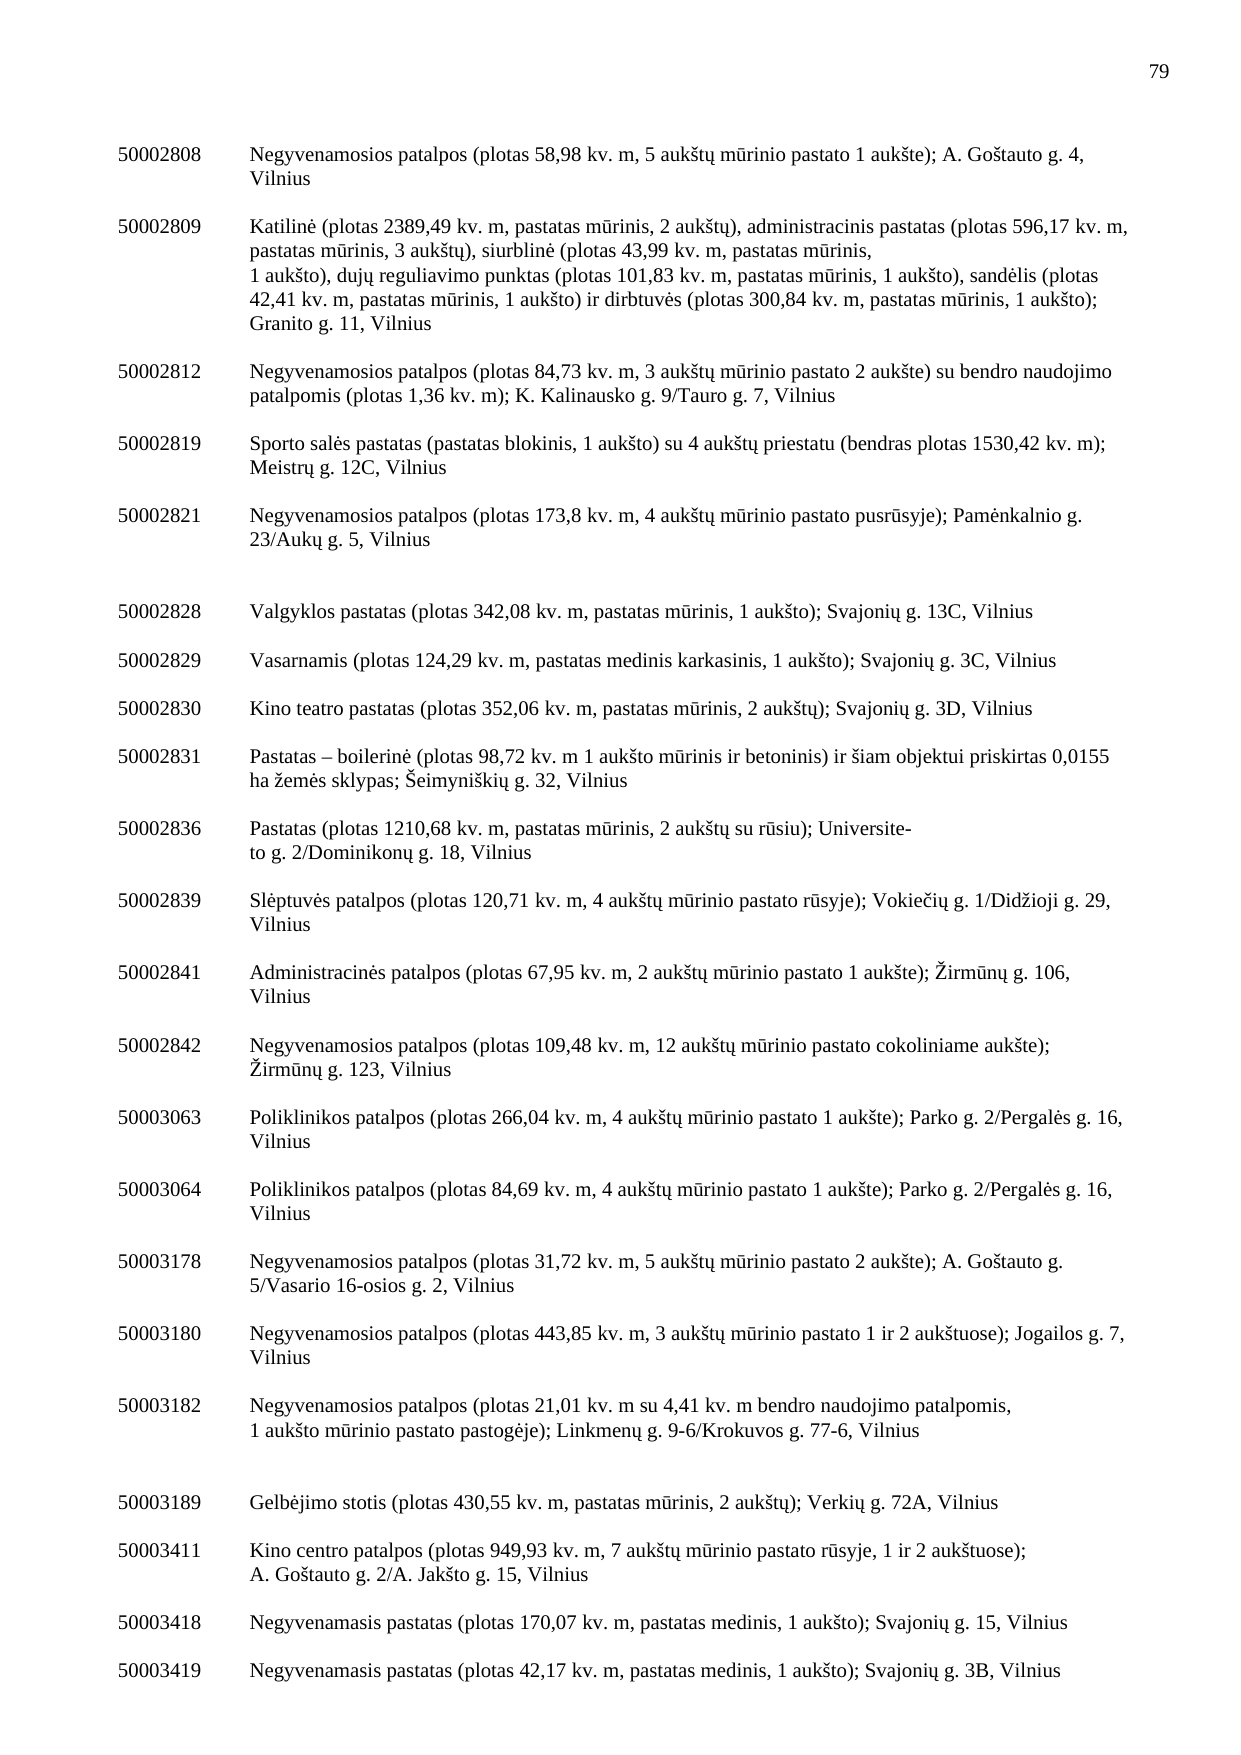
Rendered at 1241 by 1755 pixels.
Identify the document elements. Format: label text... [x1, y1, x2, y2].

table_cell [1156, 696, 1173, 720]
table_cell 50002830 [101, 696, 238, 720]
table_cell [1190, 1249, 1198, 1297]
table_cell 50003064 [101, 1177, 238, 1225]
table_cell [101, 335, 1198, 359]
table_cell 50002831 [101, 744, 238, 792]
table_cell Negyvenamosios patalpos (plotas 58,98 kv. m, 5 aukštų mūrinio pastato 1 aukšte); A. Goštauto g. 4, Vilnius [238, 142, 1156, 190]
table_cell Poliklinikos patalpos (plotas 266,04 kv. m, 4 aukštų mūrinio pastato 1 aukšte); Parko g. 2/Pergalės g. 16, Vilnius [238, 1105, 1190, 1153]
table_cell [101, 407, 1198, 431]
table_cell [1140, 816, 1156, 864]
table_cell [1156, 1490, 1173, 1514]
table_cell Valgyklos pastatas (plotas 342,08 kv. m, pastatas mūrinis, 1 aukšto); Svajonių g. 13C, Vilnius [238, 599, 1139, 623]
table_cell [1173, 1538, 1190, 1586]
table_cell 50003063 [101, 1105, 238, 1153]
table_cell [1190, 648, 1198, 672]
table_cell [1190, 1321, 1198, 1369]
table_cell [1173, 648, 1190, 672]
table_cell [1173, 816, 1190, 864]
table_cell [1140, 1394, 1156, 1442]
table_cell [1140, 214, 1156, 335]
table_cell 50003411 [101, 1538, 238, 1586]
table_cell Negyvenamosios patalpos (plotas 31,72 kv. m, 5 aukštų mūrinio pastato 2 aukšte); A. Goštauto g. 5/Vasario 16-osios g. 2, Vilnius [238, 1249, 1156, 1297]
table_cell [1190, 1177, 1198, 1225]
table_cell [1140, 1321, 1156, 1369]
table_cell [1140, 1658, 1156, 1682]
table_cell [1173, 503, 1190, 551]
table_cell [1173, 696, 1190, 720]
table_cell [1156, 1033, 1173, 1081]
table_cell [1140, 696, 1156, 720]
table_cell [1140, 431, 1156, 479]
table_cell 50003419 [101, 1658, 238, 1682]
table_cell [101, 1514, 1198, 1538]
table_cell Gelbėjimo stotis (plotas 430,55 kv. m, pastatas mūrinis, 2 aukštų); Verkių g. 72A, Vilnius [238, 1490, 1139, 1514]
table_cell [1156, 1321, 1173, 1369]
table_cell [1190, 1610, 1198, 1634]
table_cell [1140, 744, 1156, 792]
table_cell [1140, 503, 1156, 551]
table_cell [1156, 1538, 1173, 1586]
table_cell [101, 1081, 1198, 1105]
table_cell [1173, 1490, 1190, 1514]
table_cell Negyvenamosios patalpos (plotas 109,48 kv. m, 12 aukštų mūrinio pastato cokoliniame aukšte); Žirmūnų g. 123, Vilnius [238, 1033, 1139, 1081]
table_cell Negyvenamasis pastatas (plotas 42,17 kv. m, pastatas medinis, 1 aukšto); Svajonių g. 3B, Vilnius [238, 1658, 1139, 1682]
table_cell [101, 672, 1198, 696]
table_cell Vasarnamis (plotas 124,29 kv. m, pastatas medinis karkasinis, 1 aukšto); Svajonių g. 3C, Vilnius [238, 648, 1139, 672]
table_cell [1140, 648, 1156, 672]
table_cell [1190, 816, 1198, 864]
table_cell Slėptuvės patalpos (plotas 120,71 kv. m, 4 aukštų mūrinio pastato rūsyje); Vokiečių g. 1/Didžioji g. 29, Vilnius [238, 888, 1173, 936]
table_cell [1190, 214, 1198, 335]
table_cell [1140, 359, 1156, 407]
table_cell Kino teatro pastatas (plotas 352,06 kv. m, pastatas mūrinis, 2 aukštų); Svajonių g. 3D, Vilnius [238, 696, 1139, 720]
table_cell 50003180 [101, 1321, 238, 1369]
table_cell 50002836 [101, 816, 238, 864]
table_cell [1156, 1658, 1173, 1682]
table_cell [101, 1586, 1198, 1610]
table_cell [1173, 431, 1190, 479]
table_cell [1140, 1490, 1156, 1514]
table_cell 50002821 [101, 503, 238, 551]
table_cell [1140, 1538, 1156, 1586]
table_cell Pastatas – boilerinė (plotas 98,72 kv. m 1 aukšto mūrinis ir betoninis) ir šiam objektui priskirtas 0,0155 ha žemės sklypas; Šeimyniškių g. 32, Vilnius [238, 744, 1139, 792]
table_cell [1156, 816, 1173, 864]
table_cell [1190, 1538, 1198, 1586]
table_cell [1173, 1177, 1190, 1225]
table_cell [1173, 1321, 1190, 1369]
table_cell 50002812 [101, 359, 238, 407]
table_cell [1190, 744, 1198, 792]
table_cell [1173, 1249, 1190, 1297]
table_cell 50002808 [101, 142, 238, 190]
table_cell [101, 1369, 1198, 1393]
table_cell Kino centro patalpos (plotas 949,93 kv. m, 7 aukštų mūrinio pastato rūsyje, 1 ir 2 aukštuose); A. Goštauto g. 2/A. Jakšto g. 15, Vilnius [238, 1538, 1139, 1586]
table_cell [1156, 214, 1173, 335]
table_cell [1140, 1610, 1156, 1634]
table_cell [101, 936, 1198, 960]
table_cell [1190, 696, 1198, 720]
table_cell [101, 479, 1198, 503]
table_cell [1190, 1105, 1198, 1153]
table_cell [1173, 599, 1190, 623]
table_cell [101, 1153, 1198, 1177]
table_cell [1173, 1658, 1190, 1682]
table_cell [101, 1466, 1198, 1490]
table_cell [1156, 503, 1173, 551]
table_cell [101, 1442, 1198, 1466]
table_cell [101, 792, 1198, 816]
table_cell [1190, 1490, 1198, 1514]
table_cell 50002809 [101, 214, 238, 335]
table_cell [101, 624, 1198, 647]
table_cell [1140, 599, 1156, 623]
table_cell [101, 1009, 1198, 1032]
table_cell [1156, 431, 1173, 479]
table_cell [1156, 1394, 1173, 1442]
table_cell [101, 864, 1198, 888]
table_cell 50003189 [101, 1490, 238, 1514]
table_cell [1190, 888, 1198, 936]
table_cell 50003182 [101, 1394, 238, 1442]
table_cell [1156, 744, 1173, 792]
table_cell 50002841 [101, 960, 238, 1008]
table_cell [1156, 1610, 1173, 1634]
table_cell [1173, 960, 1190, 1008]
table_cell [1173, 142, 1190, 190]
table_cell 50002829 [101, 648, 238, 672]
table_cell [101, 1634, 1198, 1658]
table_cell 50002842 [101, 1033, 238, 1081]
table_cell Sporto salės pastatas (pastatas blokinis, 1 aukšto) su 4 aukštų priestatu (bendras plotas 1530,42 kv. m); Meistrų g. 12C, Vilnius [238, 431, 1139, 479]
table_cell [1190, 599, 1198, 623]
table_cell [101, 190, 1198, 214]
table_cell [101, 118, 1198, 142]
table_cell [1190, 1394, 1198, 1442]
table_cell Negyvenamosios patalpos (plotas 21,01 kv. m su 4,41 kv. m bendro naudojimo patalpomis, 1 aukšto mūrinio pastato pastogėje); Linkmenų g. 9-6/Krokuvos g. 77-6, Vilnius [238, 1394, 1139, 1442]
table_cell [1190, 960, 1198, 1008]
table_cell [101, 1225, 1198, 1249]
table_cell Negyvenamosios patalpos (plotas 443,85 kv. m, 3 aukštų mūrinio pastato 1 ir 2 aukštuose); Jogailos g. 7, Vilnius [238, 1321, 1139, 1369]
table_cell Administracinės patalpos (plotas 67,95 kv. m, 2 aukštų mūrinio pastato 1 aukšte); Žirmūnų g. 106, Vilnius [238, 960, 1139, 1008]
table_cell Katilinė (plotas 2389,49 kv. m, pastatas mūrinis, 2 aukštų), administracinis pastatas (plotas 596,17 kv. m, pastatas mūrinis, 3 aukštų), siurblinė (plotas 43,99 kv. m, pastatas mūrinis, 1 aukšto), dujų reguliavimo punktas (plotas 101,83 kv. m, pastatas mūrinis, 1 aukšto), sandėlis (plotas 42,41 kv. m, pastatas mūrinis, 1 aukšto) ir dirbtuvės (plotas 300,84 kv. m, pastatas mūrinis, 1 aukšto); Granito g. 11, Vilnius [238, 214, 1139, 335]
table_cell [101, 1297, 1198, 1321]
table_cell 50002819 [101, 431, 238, 479]
table_cell [1156, 960, 1173, 1008]
table_cell Poliklinikos patalpos (plotas 84,69 kv. m, 4 aukštų mūrinio pastato 1 aukšte); Parko g. 2/Pergalės g. 16, Vilnius [238, 1177, 1173, 1225]
table_cell 50002828 [101, 599, 238, 623]
table_cell [1173, 1610, 1190, 1634]
table_cell [1140, 1033, 1156, 1081]
table_cell Negyvenamosios patalpos (plotas 84,73 kv. m, 3 aukštų mūrinio pastato 2 aukšte) su bendro naudojimo patalpomis (plotas 1,36 kv. m); K. Kalinausko g. 9/Tauro g. 7, Vilnius [238, 359, 1139, 407]
table_cell [1156, 599, 1173, 623]
table_cell Negyvenamosios patalpos (plotas 173,8 kv. m, 4 aukštų mūrinio pastato pusrūsyje); Pamėnkalnio g. 23/Aukų g. 5, Vilnius [238, 503, 1139, 551]
table_cell [1173, 214, 1190, 335]
table_cell [1156, 359, 1173, 407]
table_cell 50003178 [101, 1249, 238, 1297]
table_cell 50003418 [101, 1610, 238, 1634]
table_cell [101, 720, 1198, 744]
table_cell [101, 551, 1198, 575]
table_cell Negyvenamasis pastatas (plotas 170,07 kv. m, pastatas medinis, 1 aukšto); Svajonių g. 15, Vilnius [238, 1610, 1139, 1634]
table_cell Pastatas (plotas 1210,68 kv. m, pastatas mūrinis, 2 aukštų su rūsiu); Universite- to g. 2/Dominikonų g. 18, Vilnius [238, 816, 1139, 864]
table_cell [101, 575, 1198, 599]
table_cell [1173, 888, 1190, 936]
table_cell [1190, 359, 1198, 407]
table_cell [1156, 142, 1173, 190]
table_cell [1140, 960, 1156, 1008]
table_cell [1156, 1249, 1173, 1297]
table_cell 50002839 [101, 888, 238, 936]
table_cell [1173, 359, 1190, 407]
table_cell [1173, 1033, 1190, 1081]
table_cell [1190, 1033, 1198, 1081]
table_cell [1190, 431, 1198, 479]
table_cell [1173, 744, 1190, 792]
table_cell [1156, 648, 1173, 672]
table_cell [1190, 142, 1198, 190]
table_cell [1190, 503, 1198, 551]
table_cell [1190, 1658, 1198, 1682]
table_cell [1173, 1394, 1190, 1442]
